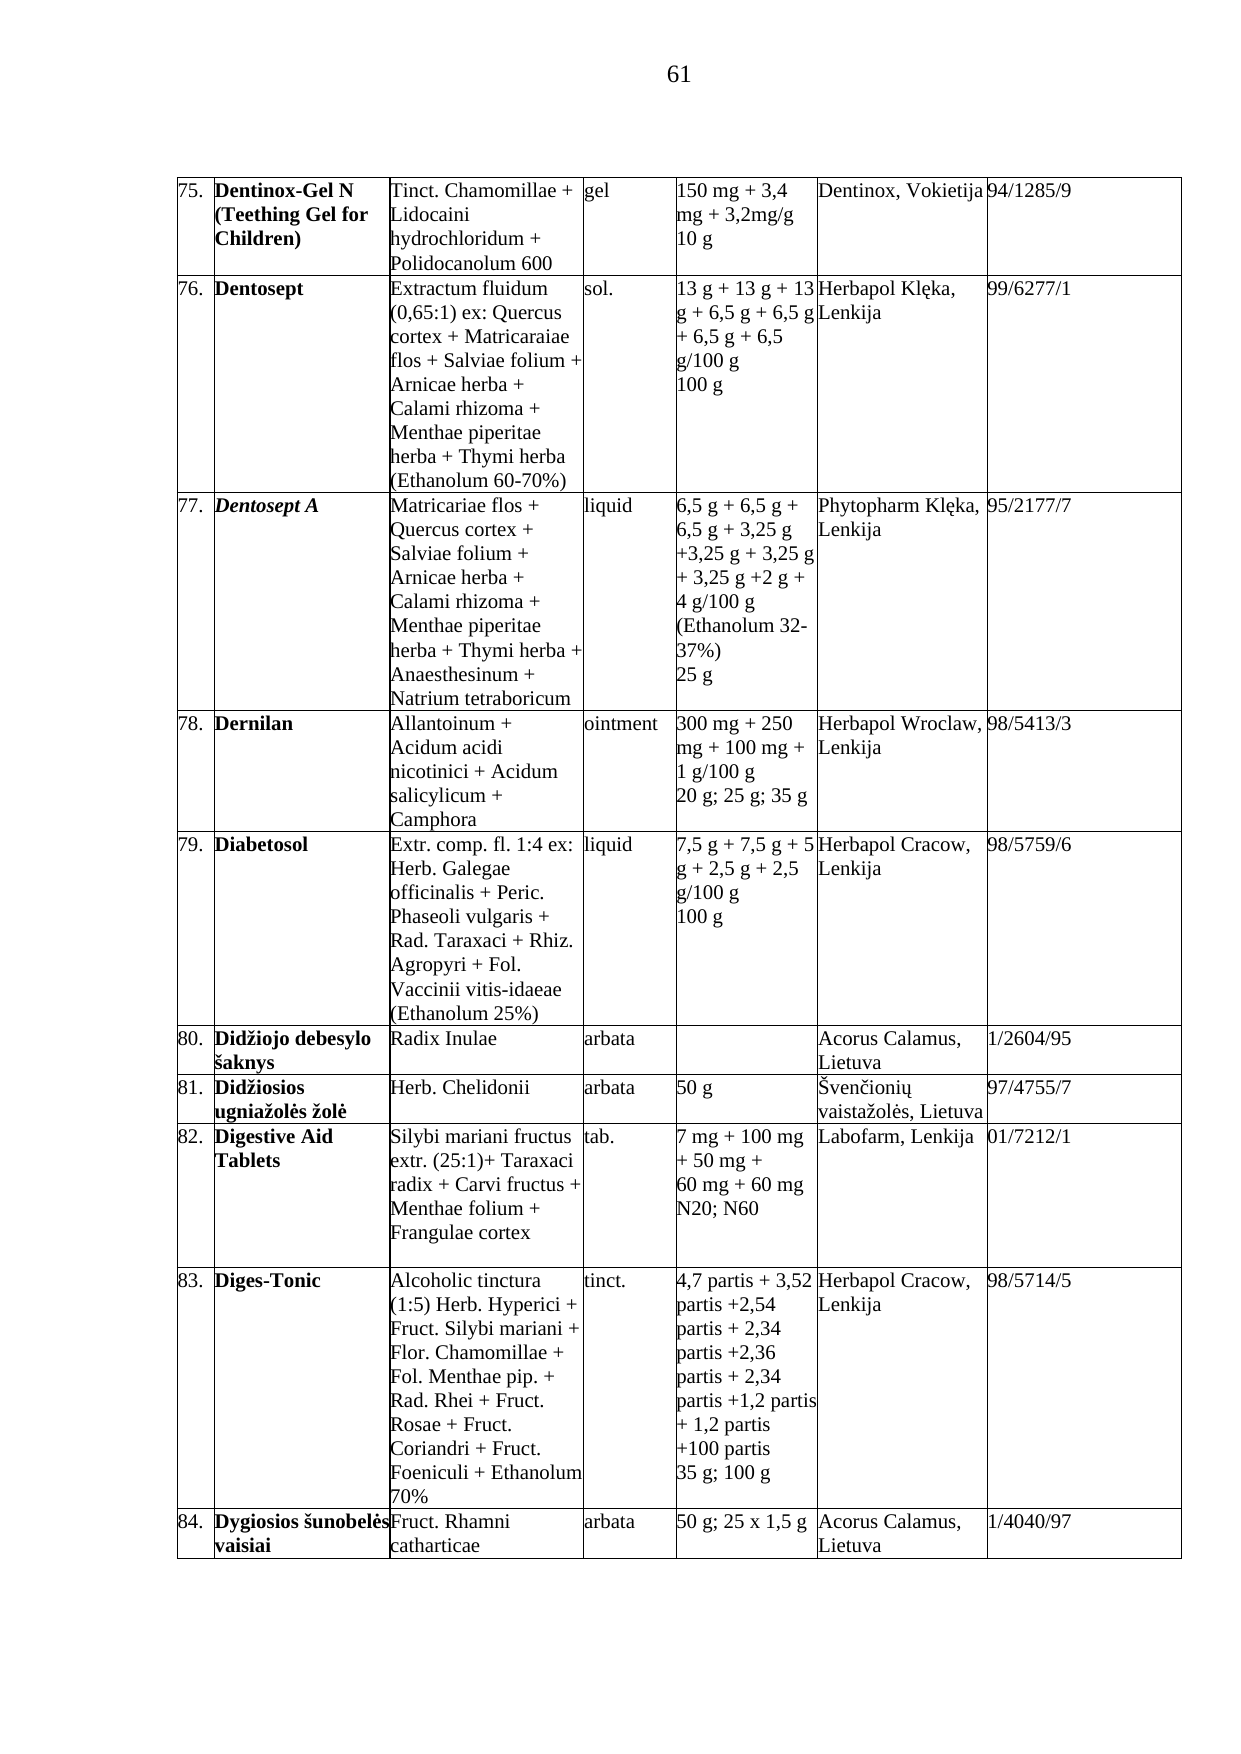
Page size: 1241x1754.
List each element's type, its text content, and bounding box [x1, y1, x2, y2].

table_cell Dentosept A [215, 493, 389, 710]
table_cell 50 g; 25 x 1,5 g [677, 1509, 817, 1557]
table_cell 82. [178, 1124, 214, 1267]
table_cell 6,5 g + 6,5 g + 6,5 g + 3,25 g +3,25 g + 3,25 g + 3,25 g +2 g + 4 g/100 g (Ethanolum 32-37%) 25 g [677, 493, 817, 710]
table_cell Phytopharm Klęka, Lenkija [818, 493, 987, 710]
table_cell 95/2177/7 [988, 493, 1181, 710]
table_cell 75. [178, 178, 214, 274]
table_cell liquid [584, 493, 676, 710]
table_cell Allantoinum + Acidum acidi nicotinici + Acidum salicylicum + Camphora [391, 711, 583, 831]
table_cell 150 mg + 3,4 mg + 3,2mg/g 10 g [677, 178, 817, 274]
table_cell 79. [178, 832, 214, 1024]
table_cell [677, 1026, 817, 1074]
table_cell Acorus Calamus, Lietuva [818, 1026, 987, 1074]
table_cell 50 g [677, 1075, 817, 1123]
table_cell Acorus Calamus, Lietuva [818, 1509, 987, 1557]
table_cell 4,7 partis + 3,52 partis +2,54 partis + 2,34 partis +2,36 partis + 2,34 partis +1,2 partis + 1,2 partis +100 partis 35 g; 100 g [677, 1268, 817, 1508]
table_cell Alcoholic tinctura (1:5) Herb. Hyperici + Fruct. Silybi mariani + Flor. Chamomillae + Fol. Menthae pip. + Rad. Rhei + Fruct. Rosae + Fruct. Coriandri + Fruct. Foeniculi + Ethanolum 70% [391, 1268, 583, 1508]
table_cell 80. [178, 1026, 214, 1074]
table_cell Diges-Tonic [215, 1268, 389, 1508]
table_cell Digestive Aid Tablets [215, 1124, 389, 1267]
table_cell 77. [178, 493, 214, 710]
table_cell Dentinox-Gel N (Teething Gel for Children) [215, 178, 389, 274]
table_cell Matricariae flos + Quercus cortex + Salviae folium + Arnicae herba + Calami rhizoma + Menthae piperitae herba + Thymi herba + Anaesthesinum + Natrium tetraboricum [391, 493, 583, 710]
table_cell 99/6277/1 [988, 276, 1181, 492]
table_cell Extr. comp. fl. 1:4 ex: Herb. Galegae officinalis + Peric. Phaseoli vulgaris + Rad. Taraxaci + Rhiz. Agropyri + Fol. Vaccinii vitis-idaeae (Ethanolum 25%) [391, 832, 583, 1024]
table_cell arbata [584, 1509, 676, 1557]
table_cell Dentosept [215, 276, 389, 492]
table_cell 98/5413/3 [988, 711, 1181, 831]
table_cell Labofarm, Lenkija [818, 1124, 987, 1267]
table_cell 81. [178, 1075, 214, 1123]
table_cell Silybi mariani fructus extr. (25:1)+ Taraxaci radix + Carvi fructus + Menthae folium + Frangulae cortex [391, 1124, 583, 1267]
table_cell 01/7212/1 [988, 1124, 1181, 1267]
table_cell sol. [584, 276, 676, 492]
table_cell 7,5 g + 7,5 g + 5 g + 2,5 g + 2,5 g/100 g 100 g [677, 832, 817, 1024]
table_cell 97/4755/7 [988, 1075, 1181, 1123]
table_cell Fruct. Rhamni catharticae [391, 1509, 583, 1557]
table_cell Dygiosios šunobelės vaisiai [215, 1509, 389, 1557]
table_cell arbata [584, 1026, 676, 1074]
table_cell Extractum fluidum (0,65:1) ex: Quercus cortex + Matricaraiae flos + Salviae folium + Arnicae herba + Calami rhizoma + Menthae piperitae herba + Thymi herba (Ethanolum 60-70%) [391, 276, 583, 492]
table_cell 84. [178, 1509, 214, 1557]
table_cell Tinct. Chamomillae + Lidocaini hydrochloridum + Polidocanolum 600 [391, 178, 583, 274]
table_cell Herbapol Klęka, Lenkija [818, 276, 987, 492]
table_cell 83. [178, 1268, 214, 1508]
table_cell Herb. Chelidonii [391, 1075, 583, 1123]
table_cell Didžiojo debesylo šaknys [215, 1026, 389, 1074]
table_cell Švenčionių vaistažolės, Lietuva [818, 1075, 987, 1123]
table_cell ointment [584, 711, 676, 831]
table_cell 98/5714/5 [988, 1268, 1181, 1508]
table_cell gel [584, 178, 676, 274]
table_cell Radix Inulae [391, 1026, 583, 1074]
table_cell Diabetosol [215, 832, 389, 1024]
table_cell 13 g + 13 g + 13 g + 6,5 g + 6,5 g + 6,5 g + 6,5 g/100 g 100 g [677, 276, 817, 492]
table_cell 1/2604/95 [988, 1026, 1181, 1074]
table_cell Dentinox, Vokietija [818, 178, 987, 274]
table_cell Herbapol Cracow, Lenkija [818, 1268, 987, 1508]
table_cell 76. [178, 276, 214, 492]
table_cell tab. [584, 1124, 676, 1267]
table_cell Herbapol Cracow, Lenkija [818, 832, 987, 1024]
table_cell 78. [178, 711, 214, 831]
table_cell liquid [584, 832, 676, 1024]
table_cell Didžiosios ugniažolės žolė [215, 1075, 389, 1123]
table_cell 98/5759/6 [988, 832, 1181, 1024]
table_cell arbata [584, 1075, 676, 1123]
table_cell 94/1285/9 [988, 178, 1181, 274]
table_cell 7 mg + 100 mg + 50 mg + 60 mg + 60 mg N20; N60 [677, 1124, 817, 1267]
table_cell 300 mg + 250 mg + 100 mg + 1 g/100 g 20 g; 25 g; 35 g [677, 711, 817, 831]
table_cell 1/4040/97 [988, 1509, 1181, 1557]
table_cell Dernilan [215, 711, 389, 831]
table_cell tinct. [584, 1268, 676, 1508]
table_cell Herbapol Wroclaw, Lenkija [818, 711, 987, 831]
